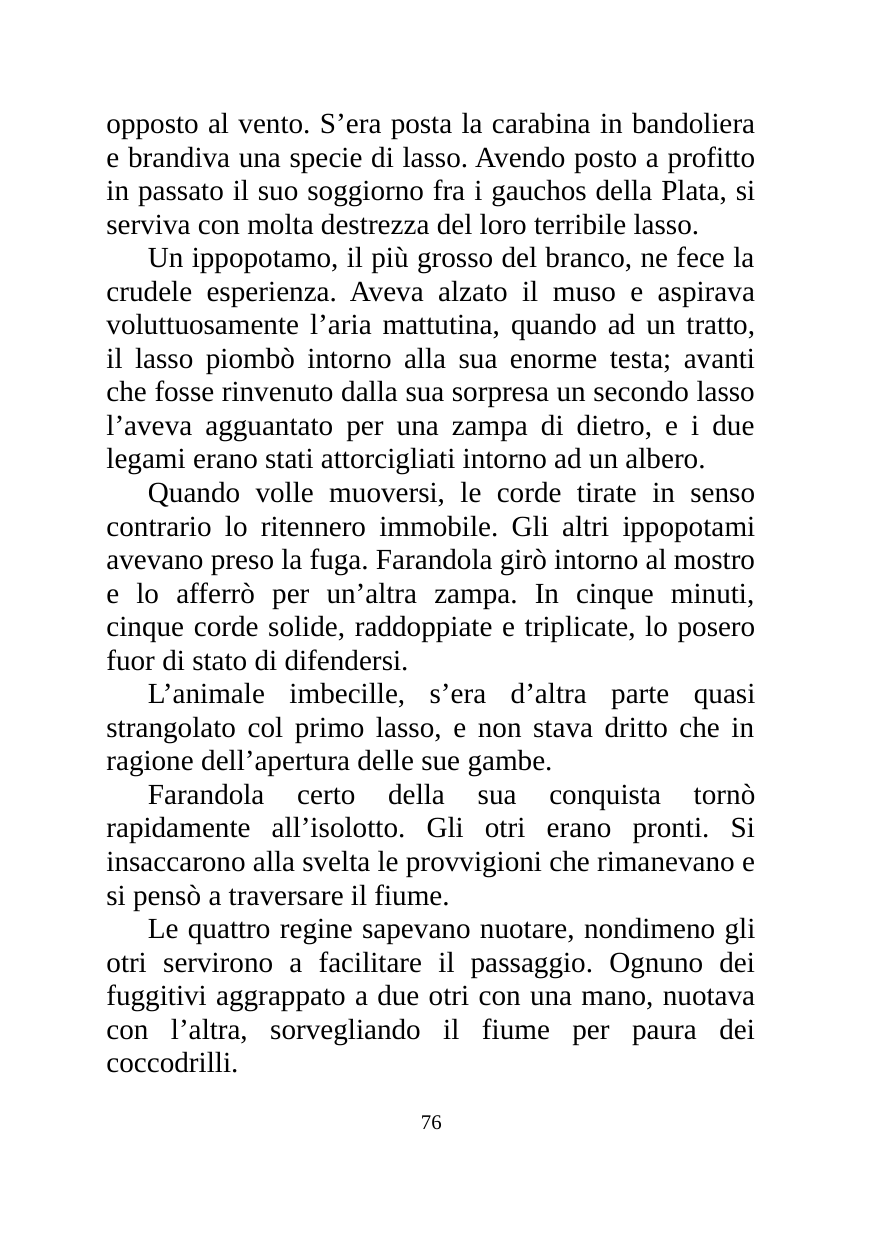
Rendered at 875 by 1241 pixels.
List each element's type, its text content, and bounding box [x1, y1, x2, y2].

text L’animale imbecille, s’era d’altra parte quasi strangolato col primo lasso, e non stava dritto che in ragione dell’apertura delle sue gambe. [106, 676, 756, 777]
text Quando volle muoversi, le corde tirate in senso contrario lo ritennero immobile. Gli altri ippopotami avevano preso la fuga. Farandola girò intorno al mostro e lo afferrò per un’altra zampa. In cinque minuti, cinque corde solide, raddoppiate e triplicate, lo posero fuor di stato di difendersi. [106, 475, 756, 676]
text Un ippopotamo, il più grosso del branco, ne fece la crudele esperienza. Aveva alzato il muso e aspirava voluttuosamente l’aria mattutina, quando ad un tratto, il lasso piombò intorno alla sua enorme testa; avanti che fosse rinvenuto dalla sua sorpresa un secondo lasso l’aveva agguantato per una zampa di dietro, e i due legami erano stati attorcigliati intorno ad un albero. [106, 240, 756, 475]
text Farandola certo della sua conquista tornò rapidamente all’isolotto. Gli otri erano pronti. Si insaccarono alla svelta le provvigioni che rimanevano e si pensò a traversare il fiume. [106, 777, 756, 911]
text opposto al vento. S’era posta la carabina in bandoliera e brandiva una specie di lasso. Avendo posto a profitto in passato il suo soggiorno fra i gauchos della Plata, si serviva con molta destrezza del loro terribile lasso. [106, 106, 756, 240]
text Le quattro regine sapevano nuotare, nondimeno gli otri servirono a facilitare il passaggio. Ognuno dei fuggitivi aggrappato a due otri con una mano, nuotava con l’altra, sorvegliando il fiume per paura dei coccodrilli. [106, 911, 756, 1079]
